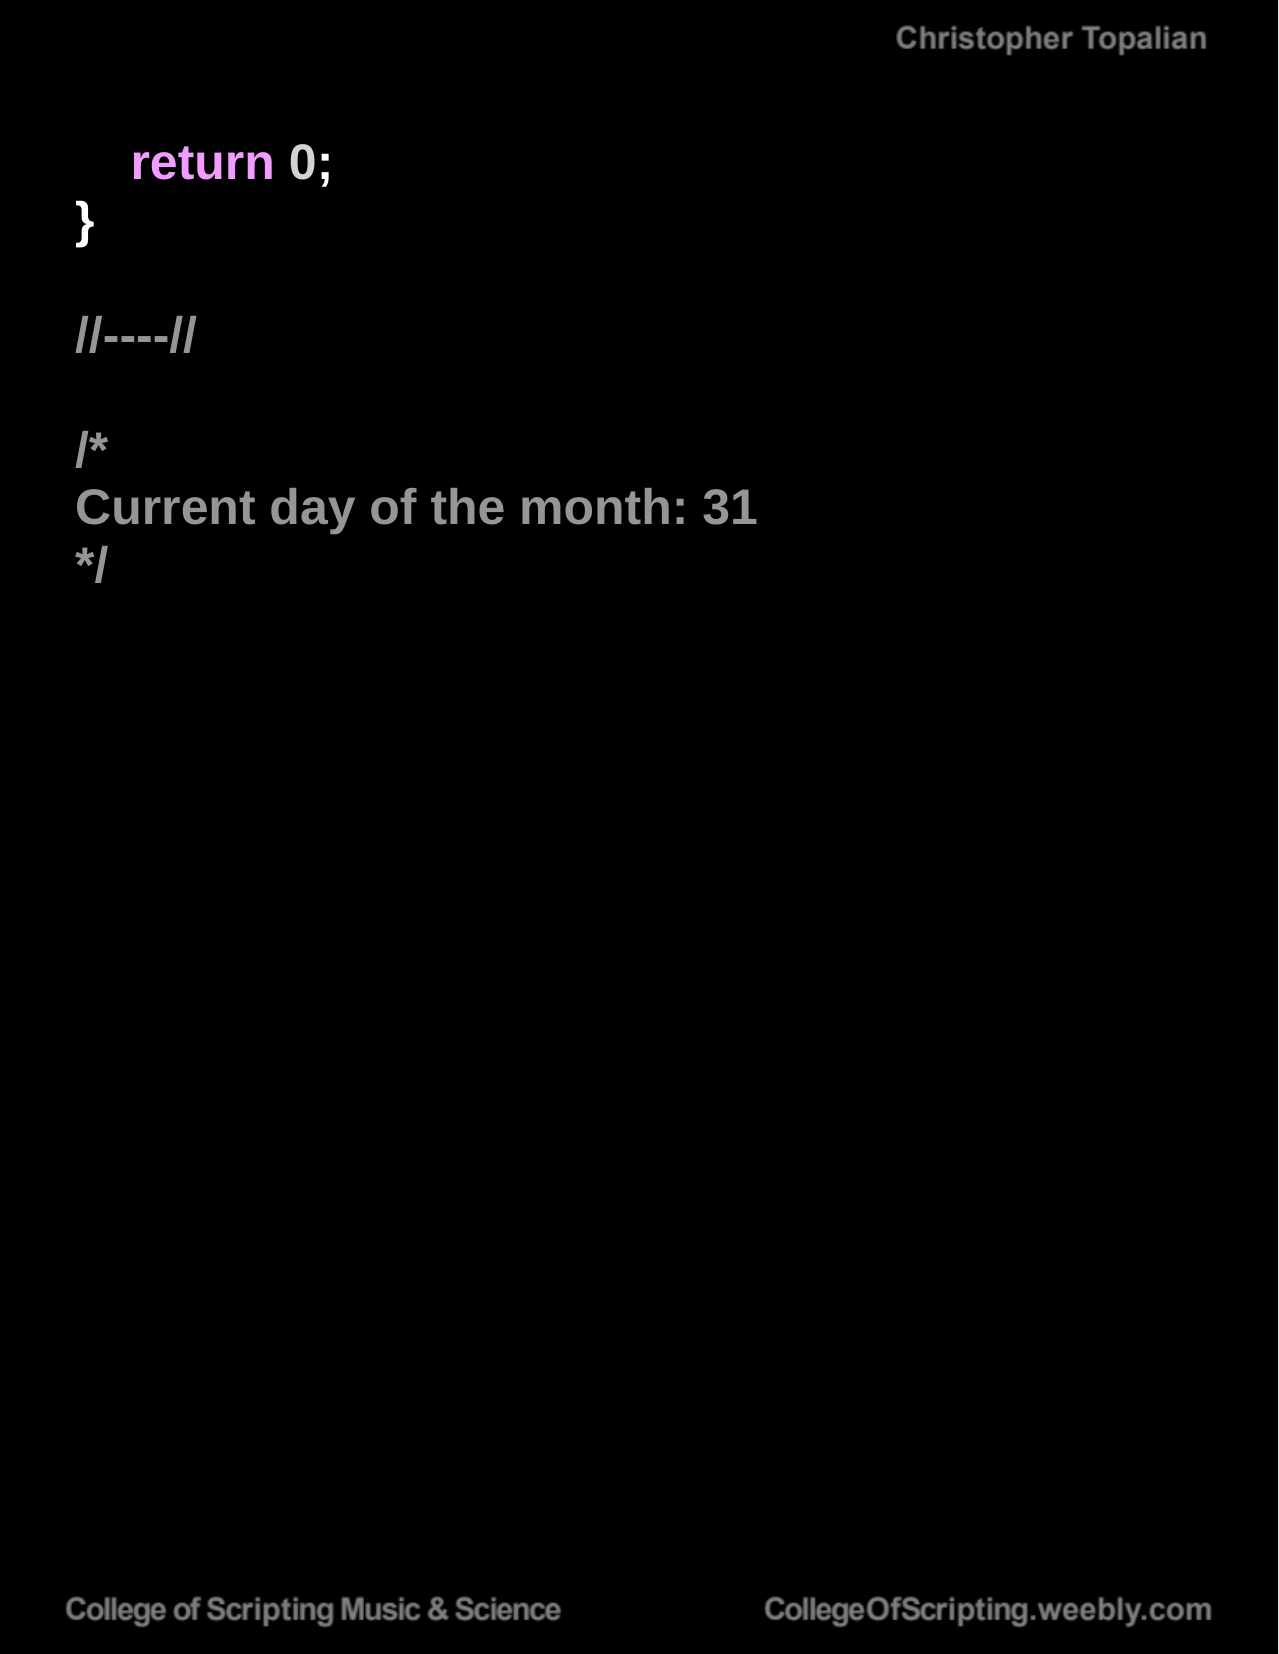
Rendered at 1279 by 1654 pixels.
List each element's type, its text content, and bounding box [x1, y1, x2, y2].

text */ [75, 535, 1203, 592]
text return 0; [75, 132, 1203, 190]
text Current day of the month: 31 [75, 477, 1203, 535]
text /* [75, 420, 1203, 477]
text } [75, 190, 1203, 247]
text //----// [75, 305, 1203, 362]
